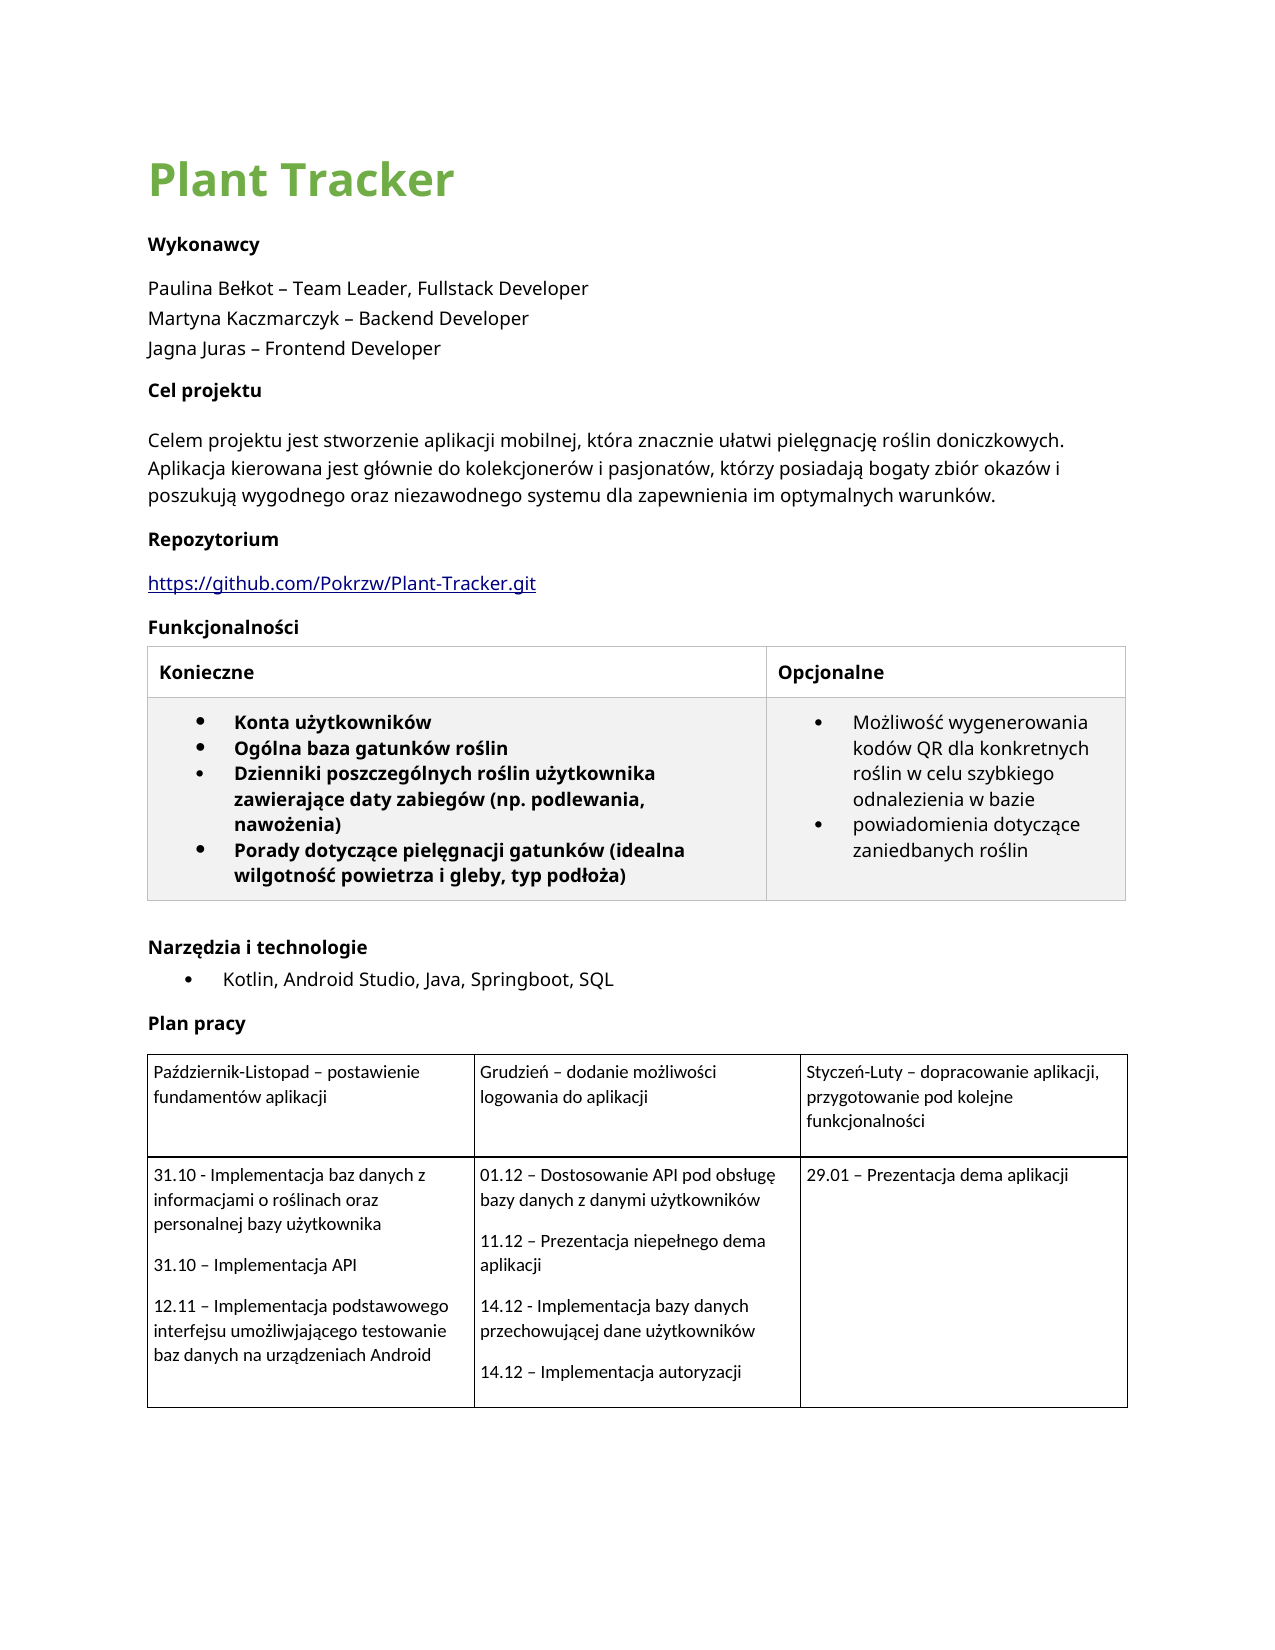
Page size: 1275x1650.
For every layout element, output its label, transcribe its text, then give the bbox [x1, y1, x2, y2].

table_cell Konta użytkowników Ogólna baza gatunków roślin Dzienniki poszczególnych roślin użytkownika zawierające daty zabiegów (np. podlewania, nawożenia) Porady dotyczące pielęgnacji gatunków (idealna wilgotność powietrza i gleby, typ podłoża) [148, 698, 766, 900]
text Funkcjonalności [148, 614, 1127, 639]
table_header Grudzień – dodanie możliwości logowania do aplikacji [475, 1055, 800, 1156]
table_header Październik-Listopad – postawienie fundamentów aplikacji [148, 1055, 474, 1156]
text Cel projektu [148, 378, 1127, 403]
text Celem projektu jest stworzenie aplikacji mobilnej, która znacznie ułatwi pielęgnację roślin doniczkowych. Aplikacja kierowana jest głównie do kolekcjonerów i pasjonatów, którzy posiadają bogaty zbiór okazów i poszukują wygodnego oraz niezawodnego systemu dla zapewnienia im optymalnych warunków. [148, 428, 1127, 508]
text Plan pracy [148, 1010, 1127, 1036]
text Paulina Bełkot – Team Leader, Fullstack Developer [148, 275, 1127, 300]
text Plant Tracker [148, 148, 1127, 210]
table_cell 01.12 – Dostosowanie API pod obsługę bazy danych z danymi użytkowników 11.12 – Prezentacja niepełnego dema aplikacji 14.12 - Implementacja bazy danych przechowującej dane użytkowników 14.12 – Implementacja autoryzacji [475, 1158, 800, 1407]
text Wykonawcy [148, 231, 1127, 256]
table_header Styczeń-Luty – dopracowanie aplikacji, przygotowanie pod kolejne funkcjonalności [801, 1055, 1127, 1156]
table_cell 31.10 - Implementacja baz danych z informacjami o roślinach oraz personalnej bazy użytkownika 31.10 – Implementacja API 12.11 – Implementacja podstawowego interfejsu umożliwjającego testowanie baz danych na urządzeniach Android [148, 1158, 474, 1407]
text Repozytorium [148, 526, 1127, 552]
table_header Konieczne [148, 647, 766, 697]
text Jagna Juras – Frontend Developer [148, 336, 1127, 361]
text https://github.com/Pokrzw/Plant-Tracker.git [148, 570, 1127, 596]
text Martyna Kaczmarczyk – Backend Developer [148, 305, 1127, 331]
table_header Opcjonalne [767, 647, 1125, 697]
table_cell 29.01 – Prezentacja dema aplikacji [801, 1158, 1127, 1407]
list Kotlin, Android Studio, Java, Springboot, SQL [185, 966, 1127, 992]
table_cell Możliwość wygenerowania kodów QR dla konkretnych roślin w celu szybkiego odnalezienia w bazie powiadomienia dotyczące zaniedbanych roślin [767, 698, 1125, 900]
text Narzędzia i technologie [148, 934, 1127, 960]
